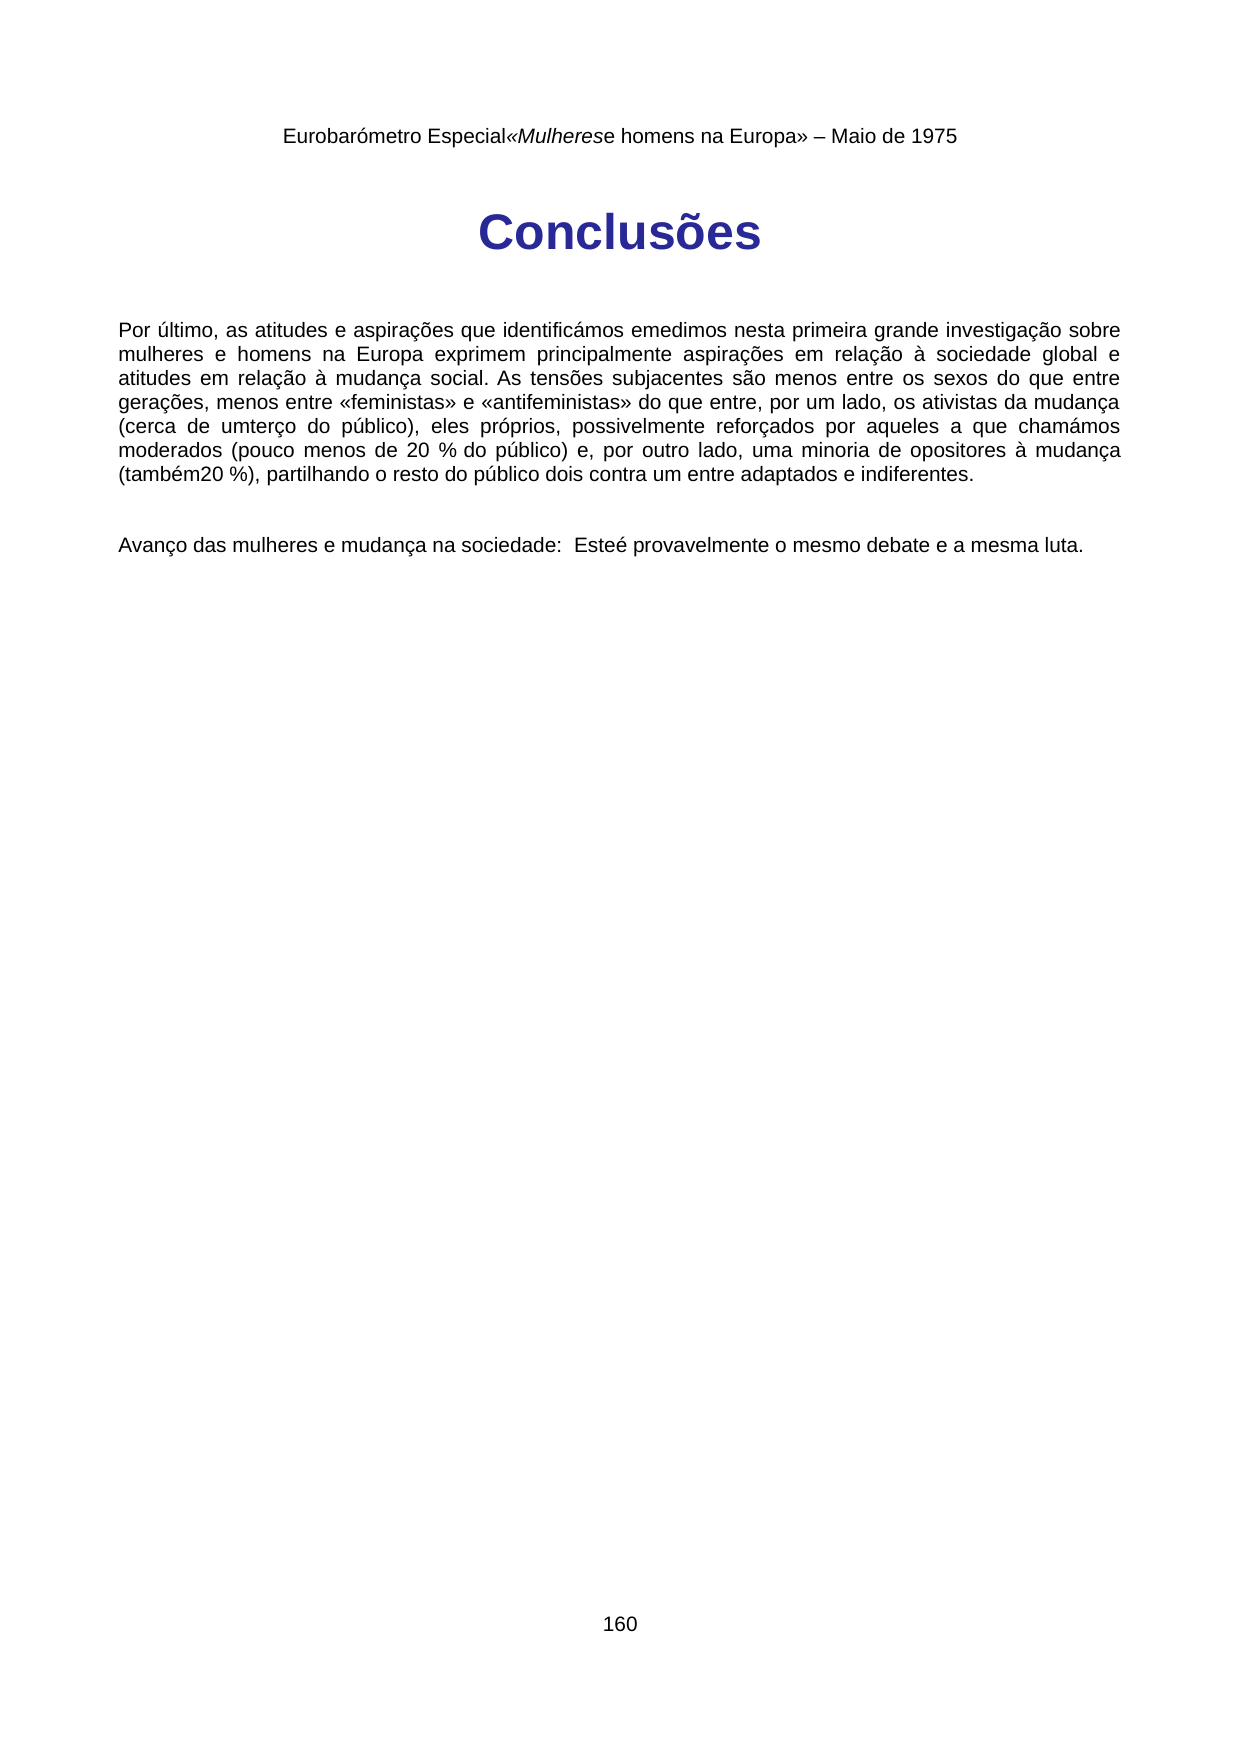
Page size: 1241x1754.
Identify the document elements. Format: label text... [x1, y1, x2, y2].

subtitle Conclusões [118, 202, 1122, 260]
text Avanço das mulheres e mudança na sociedade: Esteé provavelmente o mesmo debate e a mesma luta. [118, 533, 1122, 557]
text Por último, as atitudes e aspirações que identificámos emedimos nesta primeira grande investigação sobre mulheres e homens na Europa exprimem principalmente aspirações em relação à sociedade global e atitudes em relação à mudança social. As tensões subjacentes são menos entre os sexos do que entre gerações, menos entre «feministas» e «antifeministas» do que entre, por um lado, os ativistas da mudança (cerca de umterço do público), eles próprios, possivelmente reforçados por aqueles a que chamámos moderados (pouco menos de 20 % do público) e, por outro lado, uma minoria de opositores à mudança (também20 %), partilhando o resto do público dois contra um entre adaptados e indiferentes. [118, 318, 1122, 485]
